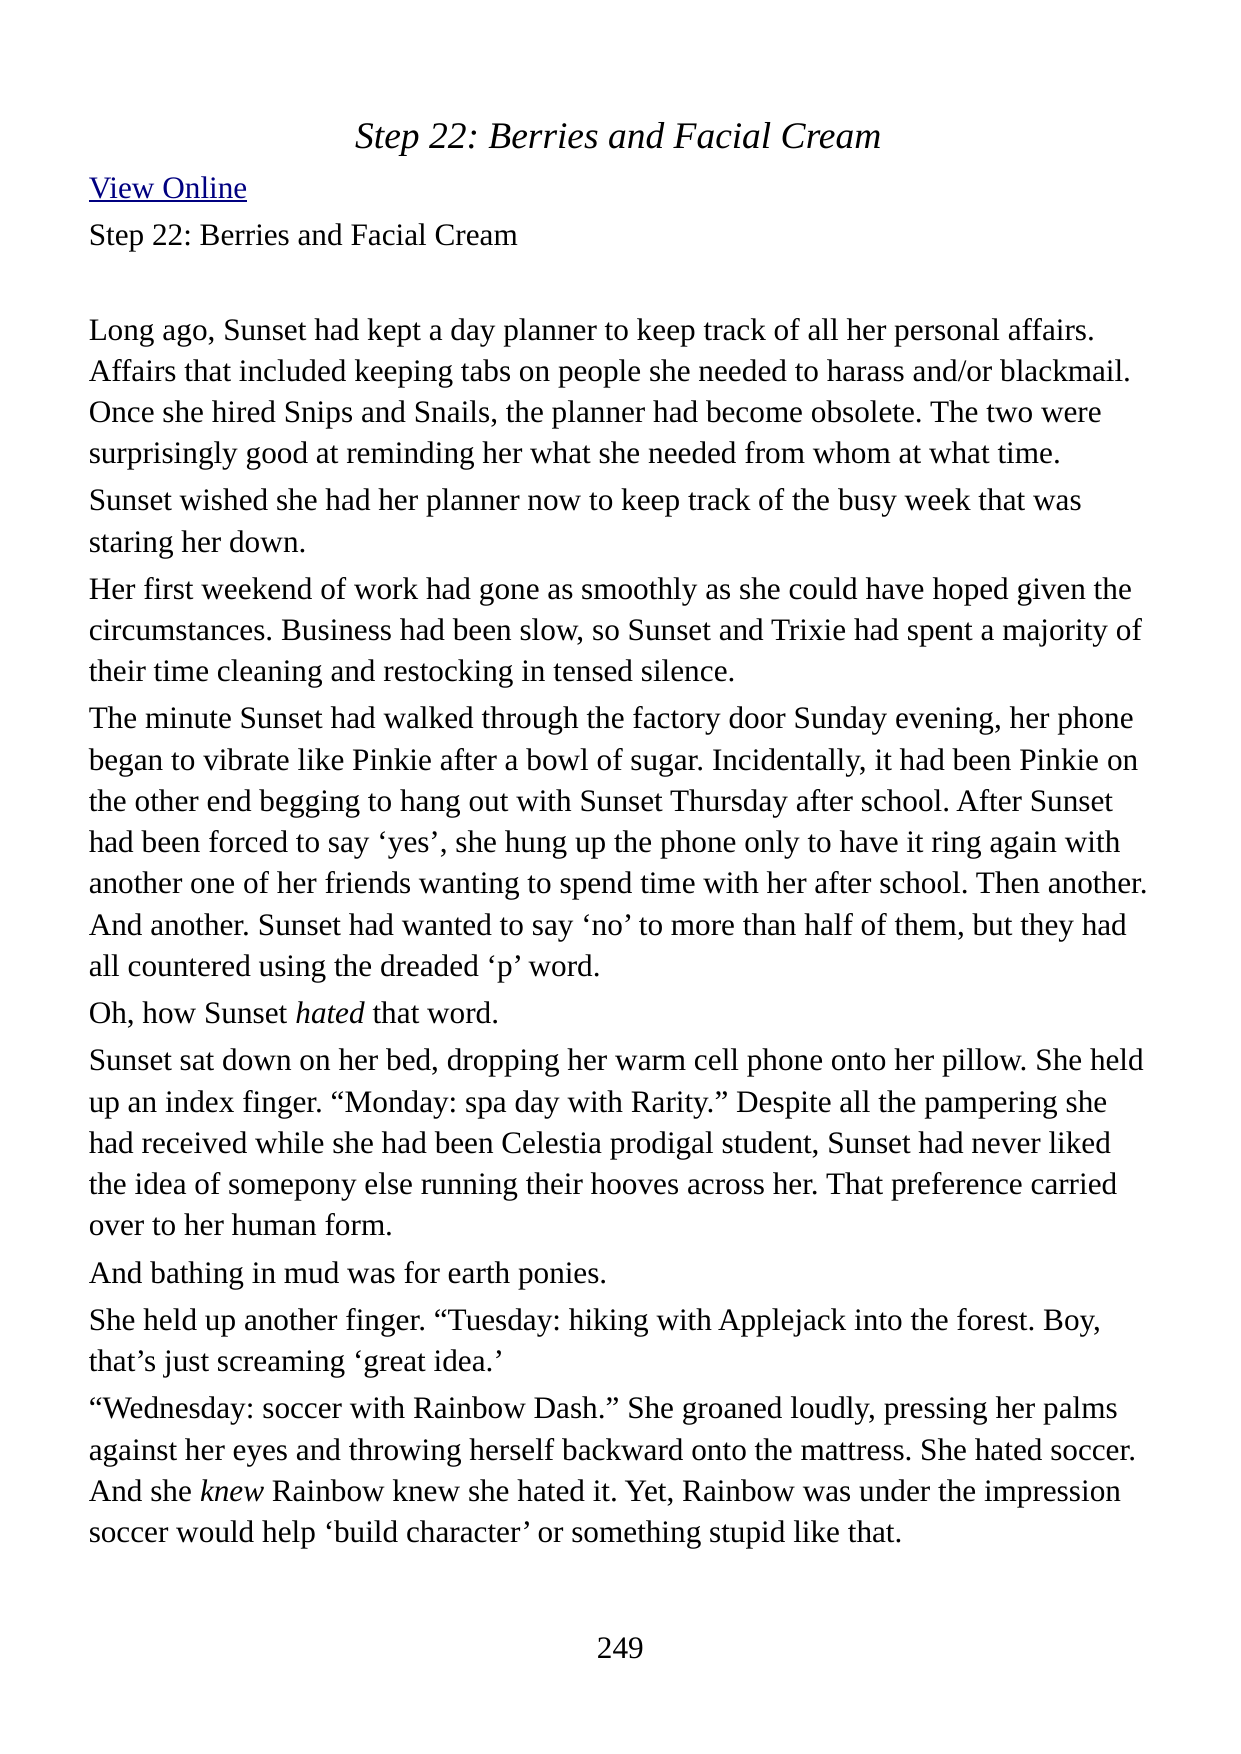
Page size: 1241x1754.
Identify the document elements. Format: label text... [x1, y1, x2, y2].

text Long ago, Sunset had kept a day planner to keep track of all her personal affairs. Affairs that included keeping tabs on people she needed to harass and/or blackmail. Once she hired Snips and Snails, the planner had become obsolete. The two were surprisingly good at reminding her what she needed from whom at what time. [88, 311, 1152, 470]
text View Online [88, 169, 1152, 205]
text “Wednesday: soccer with Rainbow Dash.” She groaned loudly, pressing her palms against her eyes and throwing herself backward onto the mattress. She hated soccer. And she knew Rainbow knew she hated it. Yet, Rainbow was under the impression soccer would help ‘build character’ or something stupid like that. [88, 1389, 1152, 1549]
text Sunset wished she had her planner now to keep track of the busy week that was staring her down. [88, 482, 1152, 559]
text Oh, how Sunset hated that word. [88, 994, 1152, 1030]
text Sunset sat down on her bed, dropping her warm cell phone onto her pillow. She held up an index finger. “Monday: spa day with Rarity.” Despite all the pampering she had received while she had been Celestia prodigal student, Sunset had never liked the idea of somepony else running their hooves across her. That preference carried over to her human form. [88, 1042, 1152, 1243]
text The minute Sunset had walked through the factory door Sunday evening, her phone began to vibrate like Pinkie after a bowl of sugar. Incidentally, it had been Pinkie on the other end begging to hang out with Sunset Thursday after school. After Sunset had been forced to say ‘yes’, she hung up the phone only to have it ring again with another one of her friends wanting to spend time with her after school. Then another. And another. Sunset had wanted to say ‘no’ to more than half of them, but they had all countered using the dreaded ‘p’ word. [88, 700, 1152, 983]
subtitle Step 22: Berries and Facial Cream [88, 113, 1152, 157]
text Step 22: Berries and Facial Cream [88, 216, 1152, 252]
text Her first weekend of work had gone as smoothly as she could have hoped given the circumstances. Business had been slow, so Sunset and Trixie had spent a majority of their time cleaning and restocking in tensed silence. [88, 570, 1152, 688]
text And bathing in mud was for earth ponies. [88, 1254, 1152, 1290]
text She held up another finger. “Tuesday: hiking with Applejack into the forest. Boy, that’s just screaming ‘great idea.’ [88, 1301, 1152, 1378]
